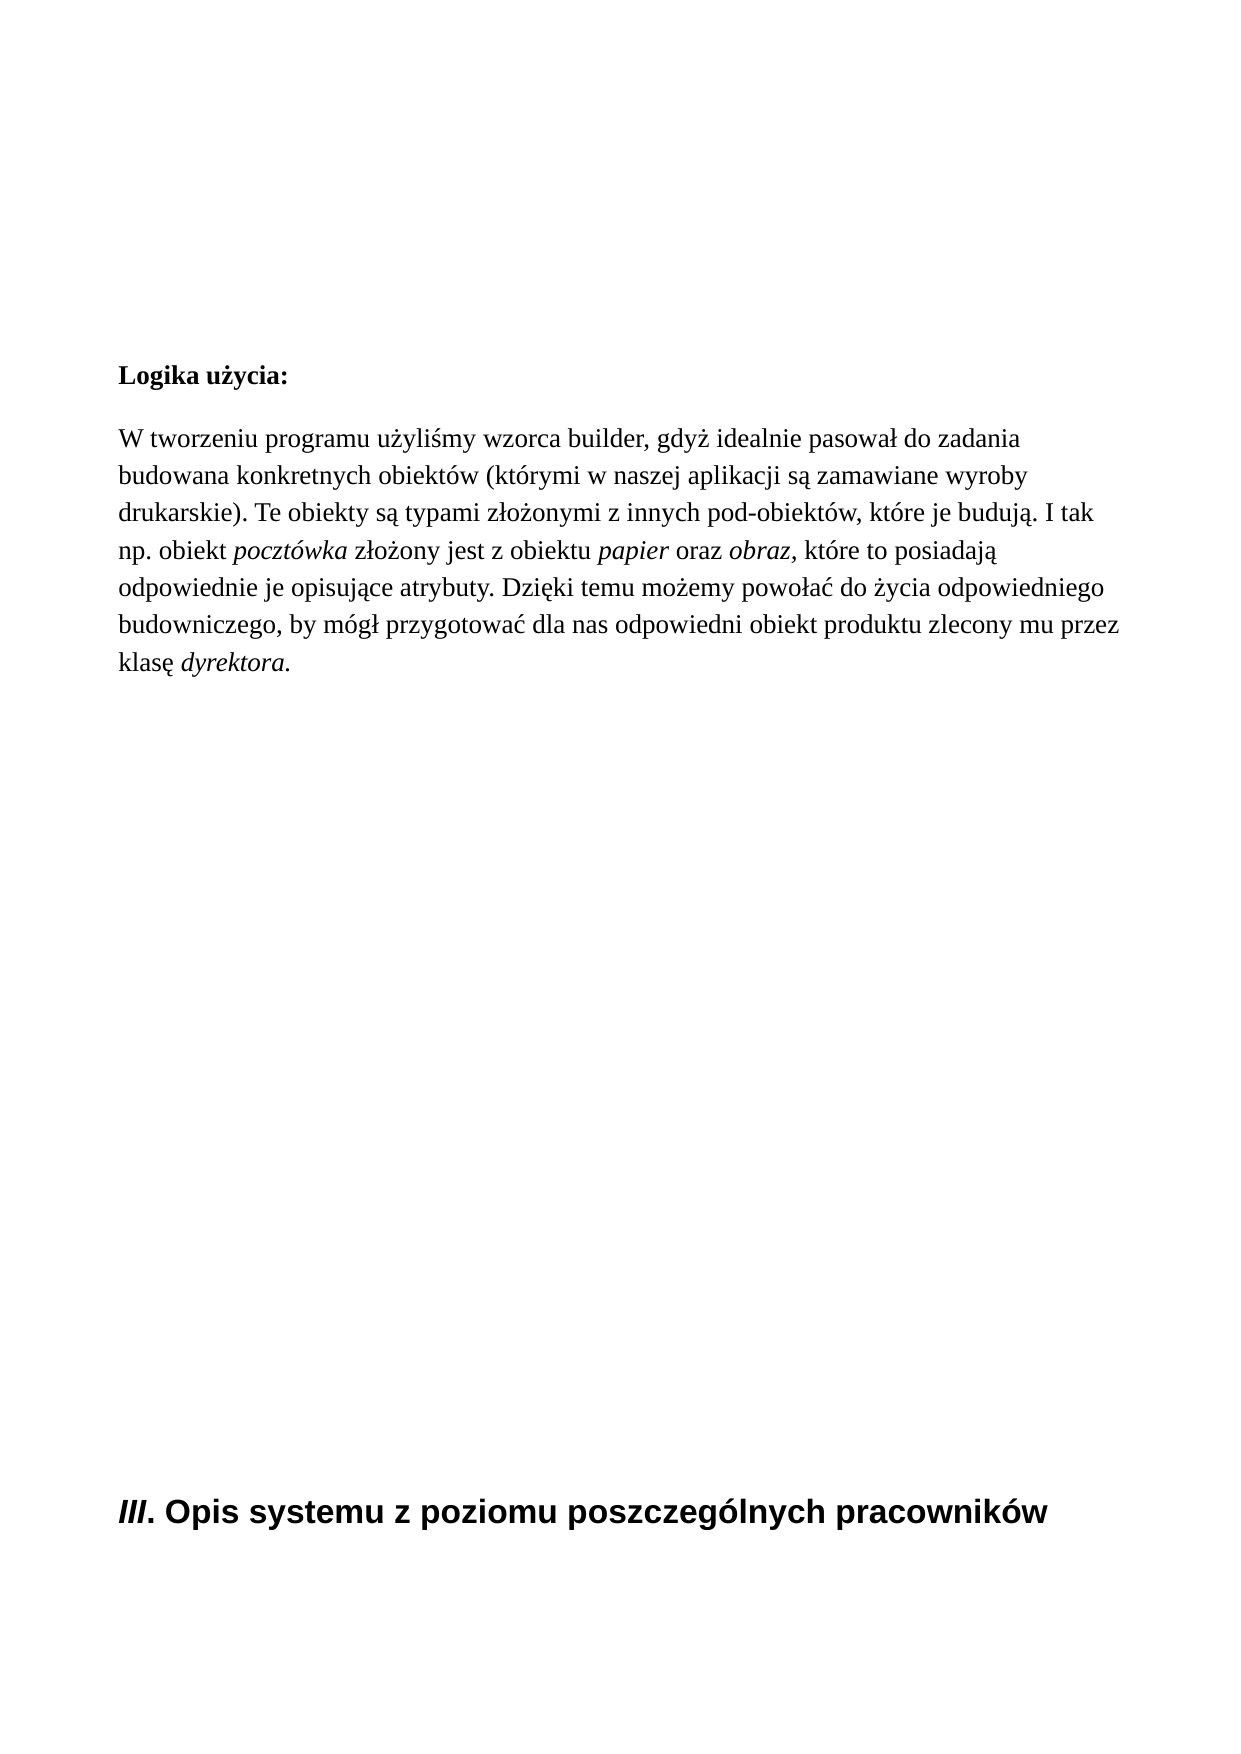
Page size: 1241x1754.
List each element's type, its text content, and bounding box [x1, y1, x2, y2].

subtitle III. Opis systemu z poziomu poszczególnych pracowników [118, 1491, 1122, 1530]
text Logika użycia: [118, 359, 1122, 390]
text W tworzeniu programu użyliśmy wzorca builder, gdyż idealnie pasował do zadania budowana konkretnych obiektów (którymi w naszej aplikacji są zamawiane wyroby drukarskie). Te obiekty są typami złożonymi z innych pod-obiektów, które je budują. I tak np. obiekt pocztówka złożony jest z obiektu papier oraz obraz, które to posiadają odpowiednie je opisujące atrybuty. Dzięki temu możemy powołać do życia odpowiedniego budowniczego, by mógł przygotować dla nas odpowiedni obiekt produktu zlecony mu przez klasę dyrektora. [118, 422, 1122, 677]
